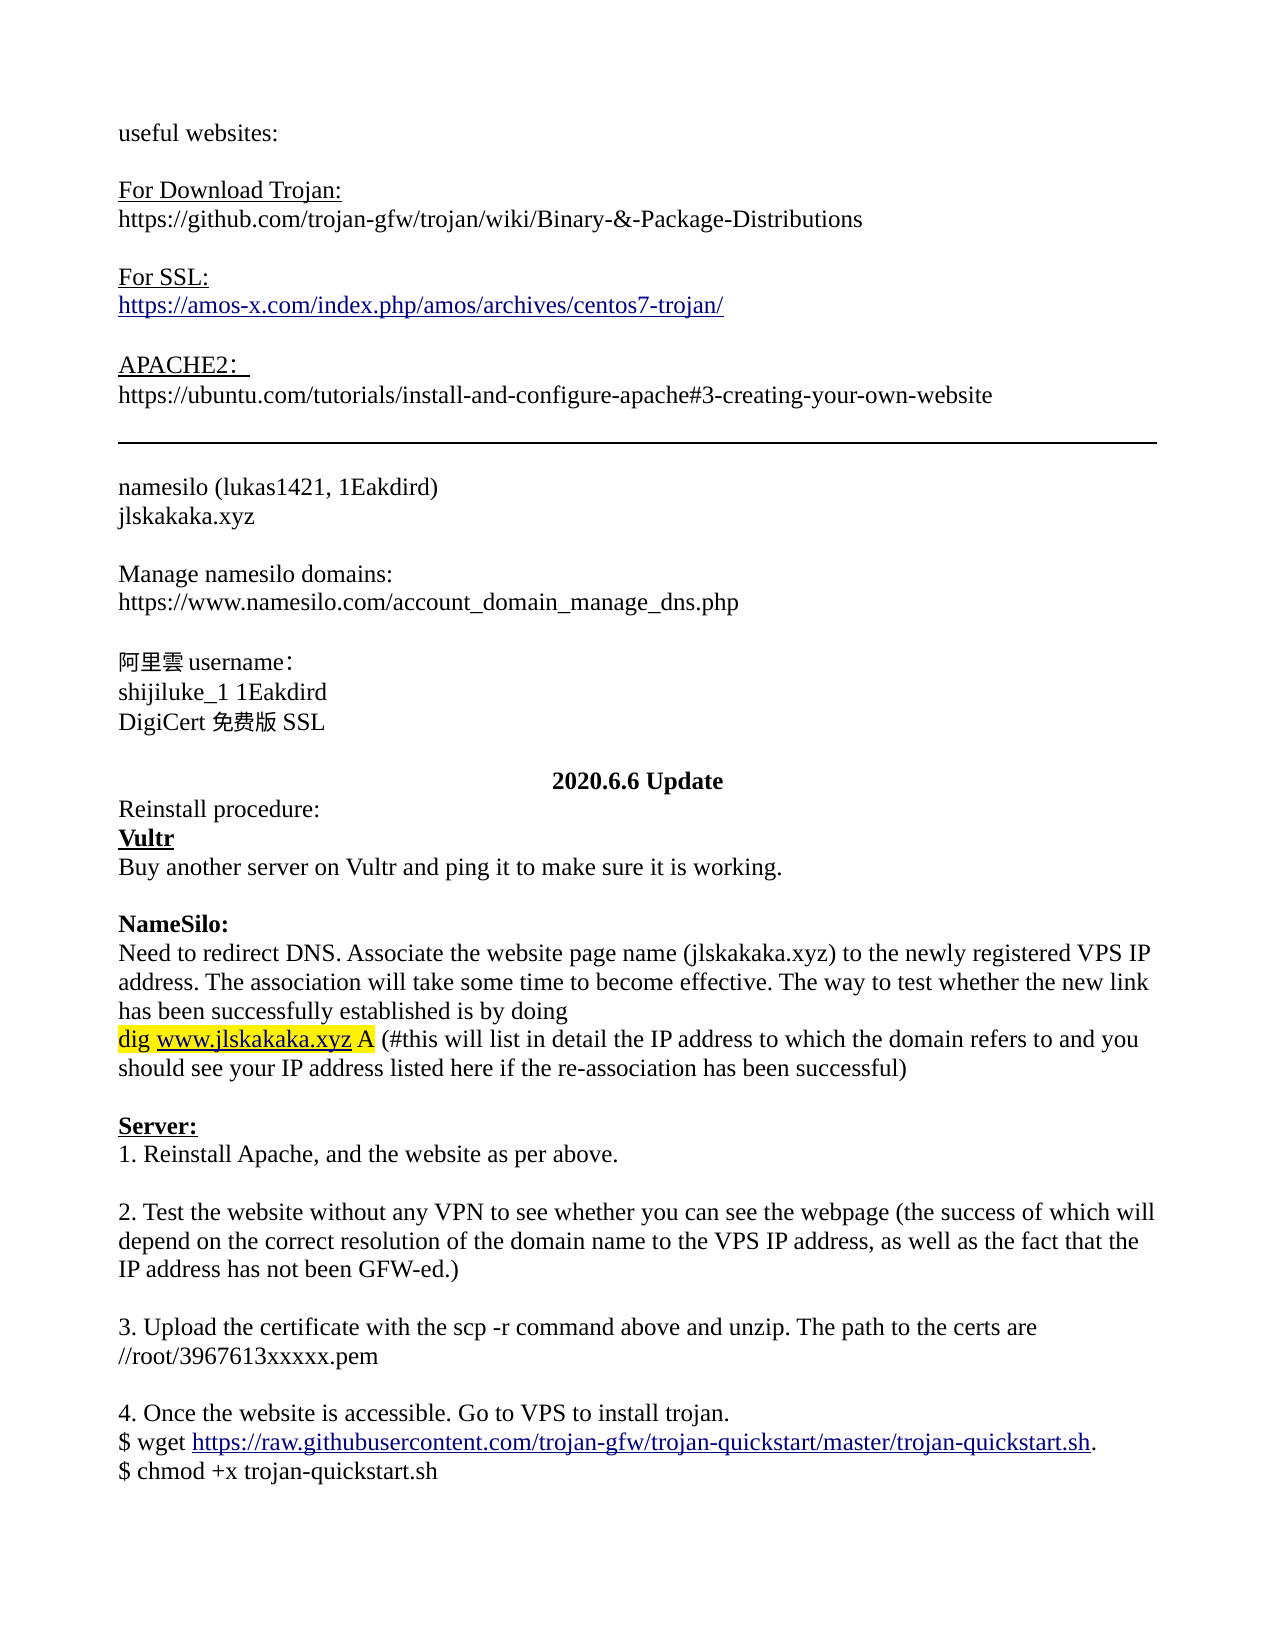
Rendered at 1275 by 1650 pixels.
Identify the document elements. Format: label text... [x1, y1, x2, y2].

text namesilo (lukas1421, 1Eakdird) [118, 472, 1157, 501]
text NameSilo: [118, 909, 1157, 938]
text dig www.jlskakaka.xyz A (#this will list in detail the IP address to which the domain refers to and you should see your IP address listed here if the re-association has been successful) [118, 1024, 1157, 1082]
text 2. Test the website without any VPN to see whether you can see the webpage (the success of which will depend on the correct resolution of the domain name to the VPS IP address, as well as the fact that the IP address has not been GFW-ed.) [118, 1197, 1157, 1283]
text Reinstall procedure: [118, 794, 1157, 823]
text jlskakaka.xyz [118, 501, 1157, 530]
text https://ubuntu.com/tutorials/install-and-configure-apache#3-creating-your-own-website [118, 380, 1157, 408]
text $ wget https://raw.githubusercontent.com/trojan-gfw/trojan-quickstart/master/trojan-quickstart.sh. [118, 1427, 1157, 1456]
text DigiCert 免费版 SSL [118, 705, 1157, 737]
text For SSL: [118, 262, 1157, 291]
text 2020.6.6 Update [118, 766, 1157, 794]
text Buy another server on Vultr and ping it to make sure it is working. [118, 852, 1157, 881]
text https://github.com/trojan-gfw/trojan/wiki/Binary-&-Package-Distributions [118, 204, 1157, 233]
text For Download Trojan: [118, 176, 1157, 204]
text useful websites: [118, 118, 1157, 147]
text Vultr [118, 823, 1157, 852]
text APACHE2： [118, 348, 1157, 380]
text 1. Reinstall Apache, and the website as per above. [118, 1139, 1157, 1168]
text https://amos-x.com/index.php/amos/archives/centos7-trojan/ [118, 291, 1157, 319]
text 阿里雲username： [118, 645, 1157, 677]
text https://www.namesilo.com/account_domain_manage_dns.php [118, 587, 1157, 616]
text Need to redirect DNS. Associate the website page name (jlskakaka.xyz) to the newly registered VPS IP address. The association will take some time to become effective. The way to test whether the new link has been successfully established is by doing [118, 938, 1157, 1024]
text shijiluke_1 1Eakdird [118, 677, 1157, 705]
text Server: [118, 1111, 1157, 1139]
text 3. Upload the certificate with the scp -r command above and unzip. The path to the certs are //root/3967613xxxxx.pem [118, 1312, 1157, 1369]
text Manage namesilo domains: [118, 559, 1157, 587]
text $ chmod +x trojan-quickstart.sh [118, 1456, 1157, 1484]
text 4. Once the website is accessible. Go to VPS to install trojan. [118, 1398, 1157, 1427]
